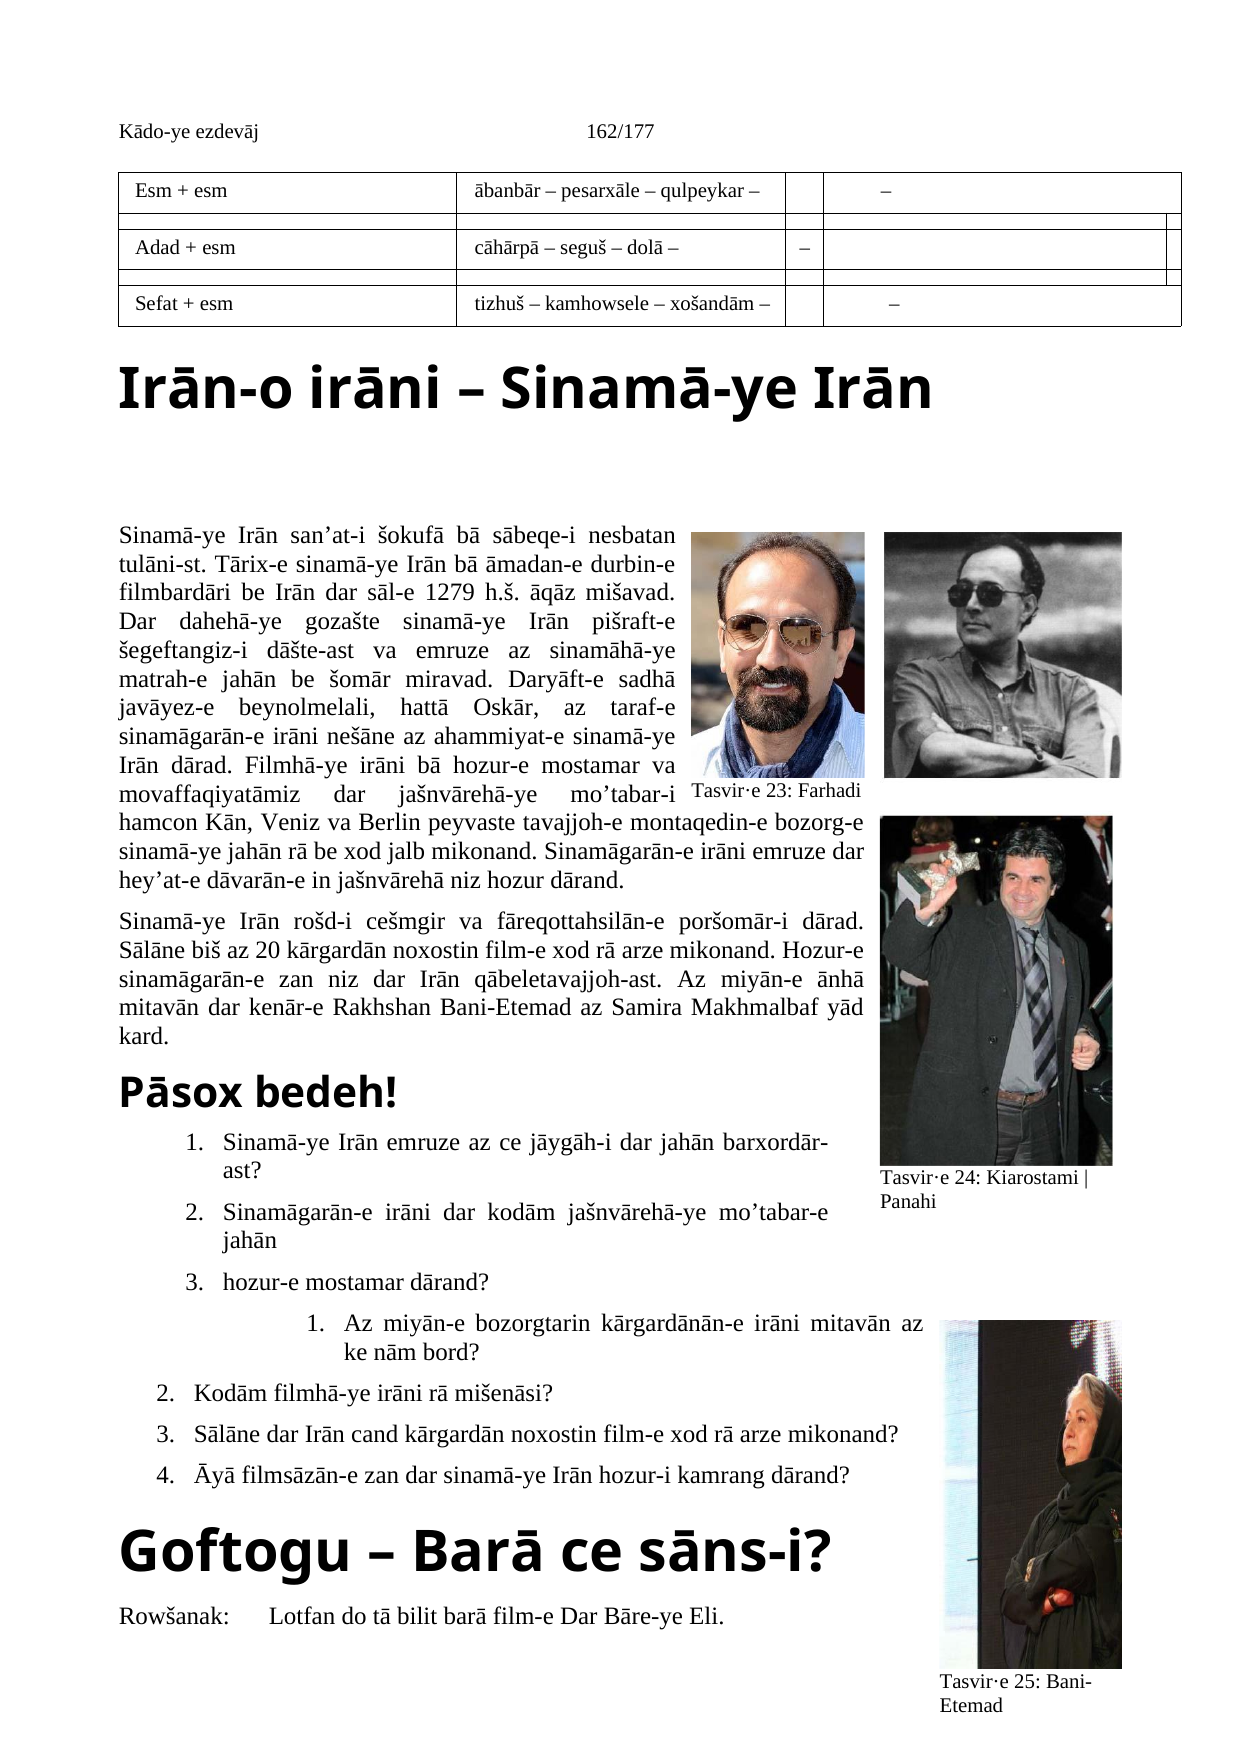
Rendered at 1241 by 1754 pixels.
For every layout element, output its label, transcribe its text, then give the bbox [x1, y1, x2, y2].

table_cell ābanbār – pesarxāle – qulpeykar – [457, 173, 785, 212]
table_cell [1167, 214, 1181, 229]
table_cell [824, 270, 1166, 285]
text Tasvir·e 23: Farhadi [691, 778, 864, 802]
list Kodām filmhā‐ye irāni rā mišenāsi? [156, 1378, 939, 1407]
table_cell [457, 214, 785, 229]
list Tasvir·e 25: Bani‐Etemad [939, 1669, 1122, 1717]
list Sālāne dar Irān cand kārgardān noxostin film‐e xod rā arze mikonand? [156, 1419, 939, 1448]
list Az miyān‐e bozorgtarin kārgardānān‐e irāni mitavān az ke nām bord? [306, 1308, 1122, 1365]
table_cell [824, 214, 1166, 229]
text Rowšanak: Lotfan do tā bilit barā film‐e Dar Bāre‐ye Eli. [118, 1601, 939, 1629]
text Sinamā‐ye Irān rošd‐i cešmgir va fāreqottahsilān‐e poršomār‐i dārad. Sālāne biš az 20 kārgardān noxostin film‐e xod rā arze mikonand. Hozur‐e sinamāgarān‐e zan niz dar Irān qābeletavajjoh‐ast. Az miyān‐e ānhā mitavān dar kenār‐e Rakhshan Bani‐Etemad az Samira Makhmalbaf yād kard. [118, 906, 879, 1050]
subtitle Pāsox bedeh! [118, 1062, 879, 1120]
subtitle Irān‐o irāni – Sinamā‐ye Irān [118, 347, 1122, 425]
picture [879, 532, 1122, 1166]
table_cell [119, 214, 456, 229]
text Sinamā‐ye Irān san’at‐i šokufā bā sābeqe‐i nesbatan tulāni‐st. Tārix‐e sinamā‐ye Irān bā āmadan‐e durbin‐e filmbardāri be Irān dar sāl‐e 1279 h.š. āqāz mišavad. Dar dahehā‐ye gozašte sinamā‐ye Irān pišraft‐e šegeftangiz‐i dāšte‐ast va emruze az sinamāhā‐ye matrah‐e jahān be šomār miravad. Daryāft‐e sadhā javāyez‐e beynolmelali, hattā Oskār, az taraf‐e sinamāgarān‐e irāni nešāne az ahammiyat‐e sinamā‐ye Irān dārad. Filmhā‐ye irāni bā hozur‐e mostamar va movaffaqiyatāmiz dar jašnvārehā‐ye mo’tabar‐i hamcon Kān, Veniz va Berlin peyvaste tavajjoh‐e montaqedin‐e bozorg‐e sinamā‐ye jahān rā be xod jalb mikonand. Sinamāgarān‐e irāni emruze dar hey’at‐e dāvarān‐e in jašnvārehā niz hozur dārand. [118, 520, 1122, 894]
table_cell [824, 230, 1166, 269]
table_cell [786, 270, 823, 285]
table_cell tizhuš – kamhowsele – xošandām – [457, 286, 785, 326]
table_cell Adad + esm [119, 230, 456, 269]
picture [691, 532, 865, 778]
table_cell [786, 214, 823, 229]
table_cell cāhārpā – seguš – dolā – [457, 230, 785, 269]
table_cell – [786, 230, 823, 269]
table_cell [119, 270, 456, 285]
table_cell Esm + esm [119, 173, 456, 212]
table_cell [1167, 230, 1181, 269]
subtitle Goftogu – Barā ce sāns‐i? [118, 1510, 939, 1588]
text Tasvir·e 24: Kiarostami | Panahi [880, 1166, 1122, 1213]
picture [939, 1320, 1122, 1669]
table_cell [457, 270, 785, 285]
table_cell [1167, 270, 1181, 285]
table_cell Sinamāgarān‐e irāni dar kodām jašnvārehā‐ye mo’tabar‐e jahān [148, 1197, 829, 1267]
table_cell Sefat + esm [119, 286, 456, 326]
table_header [119, 438, 804, 479]
list Āyā filmsāzān‐e zan dar sinamā‐ye Irān hozur‐i kamrang dārand? [156, 1460, 939, 1489]
table_cell – [824, 173, 1181, 212]
table_cell hozur‐e mostamar dārand? [148, 1267, 829, 1308]
table_cell [786, 286, 823, 326]
table_cell – [824, 286, 1181, 326]
table_header Sinamā‐ye Irān emruze az ce jāygāh‐i dar jahān barxordār‐ast? [148, 1127, 829, 1197]
table_cell [119, 479, 804, 520]
table_cell [786, 173, 823, 212]
